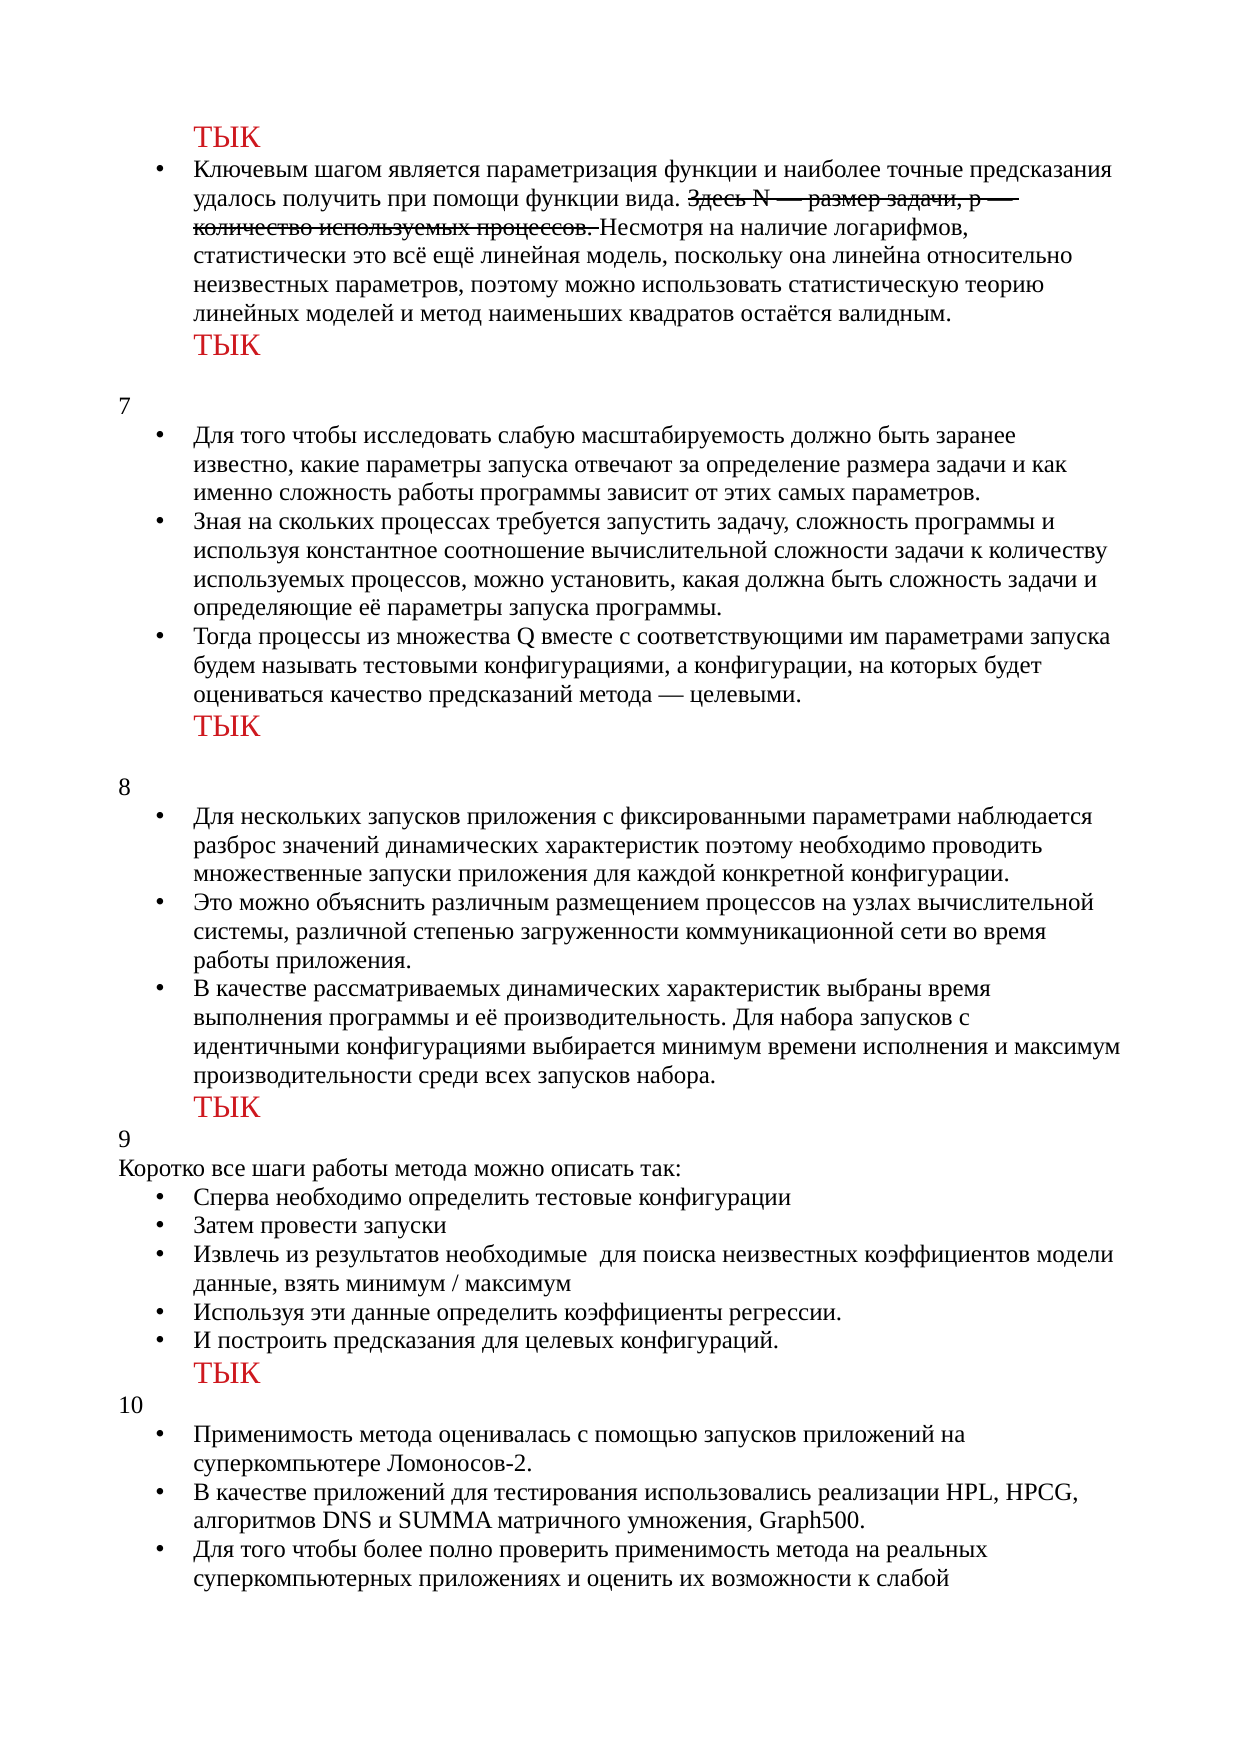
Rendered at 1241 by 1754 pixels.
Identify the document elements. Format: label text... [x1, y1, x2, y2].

list В качестве рассматриваемых динамических характеристик выбраны время выполнения программы и её производительность. Для набора запусков с идентичными конфигурациями выбирается минимум времени исполнения и максимум производительности среди всех запусков набора. [156, 973, 1122, 1088]
list Сперва необходимо определить тестовые конфигурации [156, 1182, 1122, 1211]
list Ключевым шагом является параметризация функции и наиболее точные предсказания удалось получить при помощи функции вида. Здесь N — размер задачи, p — количество используемых процессов. Несмотря на наличие логарифмов, статистически это всё ещё линейная модель, поскольку она линейна относительно неизвестных параметров, поэтому можно использовать статистическую теорию линейных моделей и метод наименьших квадратов остаётся валидным. [156, 154, 1122, 327]
text 10 [118, 1390, 1122, 1419]
list Тогда процессы из множества Q вместе с соответствующими им параметрами запуска будем называть тестовыми конфигурациями, а конфигурации, на которых будет оцениваться качество предсказаний метода — целевыми. [156, 621, 1122, 707]
list И построить предсказания для целевых конфигураций. [156, 1326, 1122, 1354]
list Это можно объяснить различным размещением процессов на узлах вычислительной системы, различной степенью загруженности коммуникационной сети во время работы приложения. [156, 887, 1122, 973]
list Зная на скольких процессах требуется запустить задачу, сложность программы и используя константное соотношение вычислительной сложности задачи к количеству используемых процессов, можно установить, какая должна быть сложность задачи и определяющие её параметры запуска программы. [156, 506, 1122, 621]
text 9 [118, 1124, 1122, 1153]
list В качестве приложений для тестирования использовались реализации HPL, HPCG, алгоритмов DNS и SUMMA матричного умножения, Graph500. [156, 1477, 1122, 1534]
list Затем провести запуски [156, 1211, 1122, 1239]
list Применимость метода оценивалась с помощью запусков приложений на суперкомпьютере Ломоносов-2. [156, 1419, 1122, 1477]
list ТЫК [156, 1088, 1122, 1124]
list Используя эти данные определить коэффициенты регрессии. [156, 1297, 1122, 1326]
list ТЫК [156, 118, 1122, 154]
list Для того чтобы исследовать слабую масштабируемость должно быть заранее известно, какие параметры запуска отвечают за определение размера задачи и как именно сложность работы программы зависит от этих самых параметров. [156, 420, 1122, 506]
list Извлечь из результатов необходимые для поиска неизвестных коэффициентов модели данные, взять минимум / максимум [156, 1239, 1122, 1297]
list ТЫК [156, 707, 1122, 743]
text Коротко все шаги работы метода можно описать так: [118, 1153, 1122, 1182]
list Для нескольких запусков приложения с фиксированными параметрами наблюдается разброс значений динамических характеристик поэтому необходимо проводить множественные запуски приложения для каждой конкретной конфигурации. [156, 801, 1122, 887]
text 7 [118, 391, 1122, 420]
list Для того чтобы более полно проверить применимость метода на реальных суперкомпьютерных приложениях и оценить их возможности к слабой [156, 1534, 1122, 1592]
list ТЫК [156, 1354, 1122, 1390]
text 8 [118, 772, 1122, 801]
list ТЫК [156, 327, 1122, 362]
